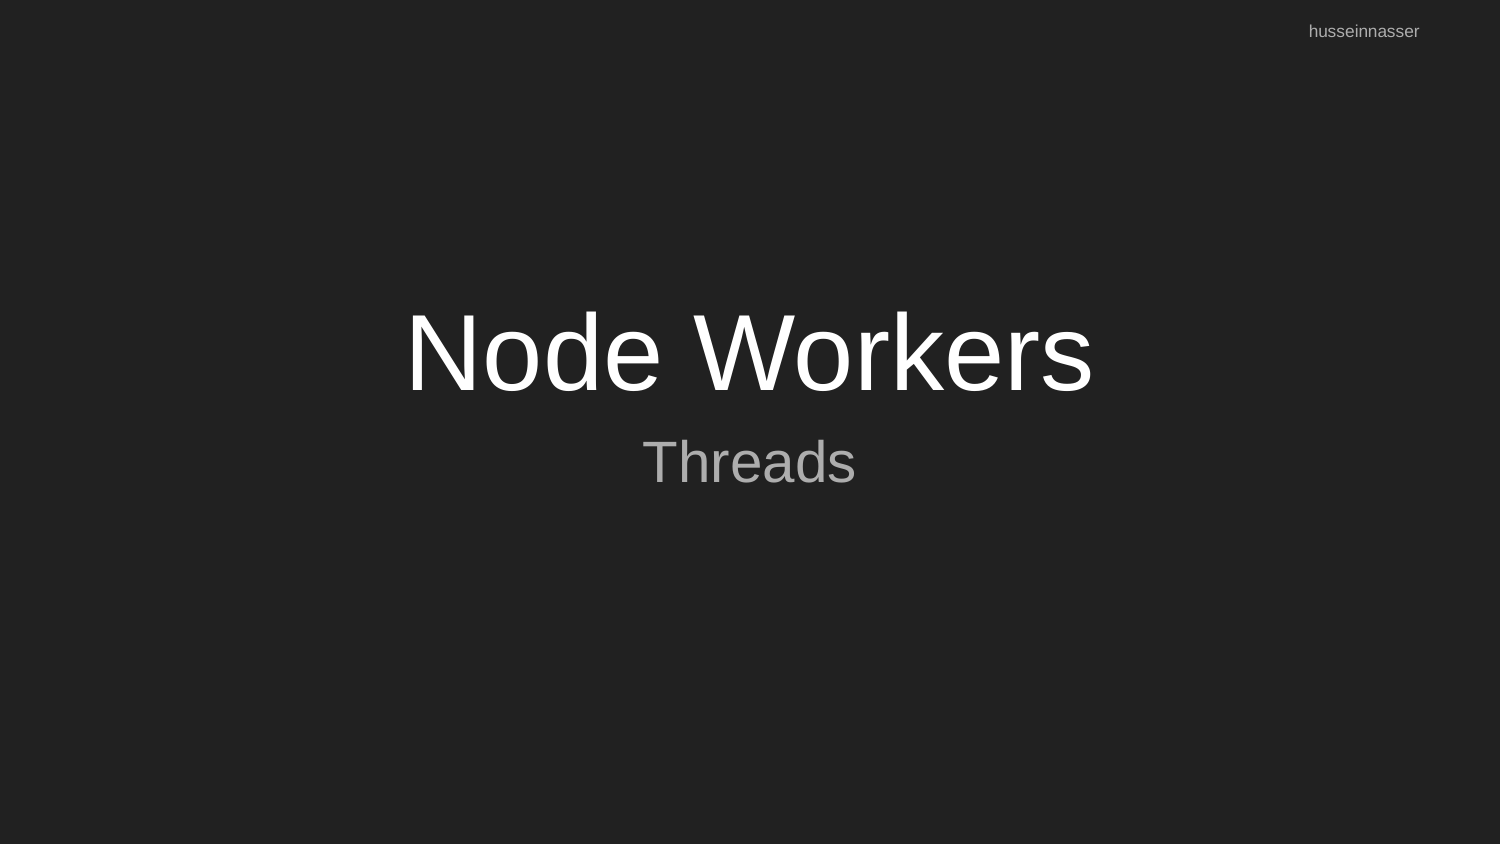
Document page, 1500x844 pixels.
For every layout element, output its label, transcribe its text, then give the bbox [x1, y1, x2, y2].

subtitle husseinnasser [1236, 11, 1492, 53]
subtitle Threads [51, 409, 1449, 540]
title Node Workers [51, 90, 1449, 409]
